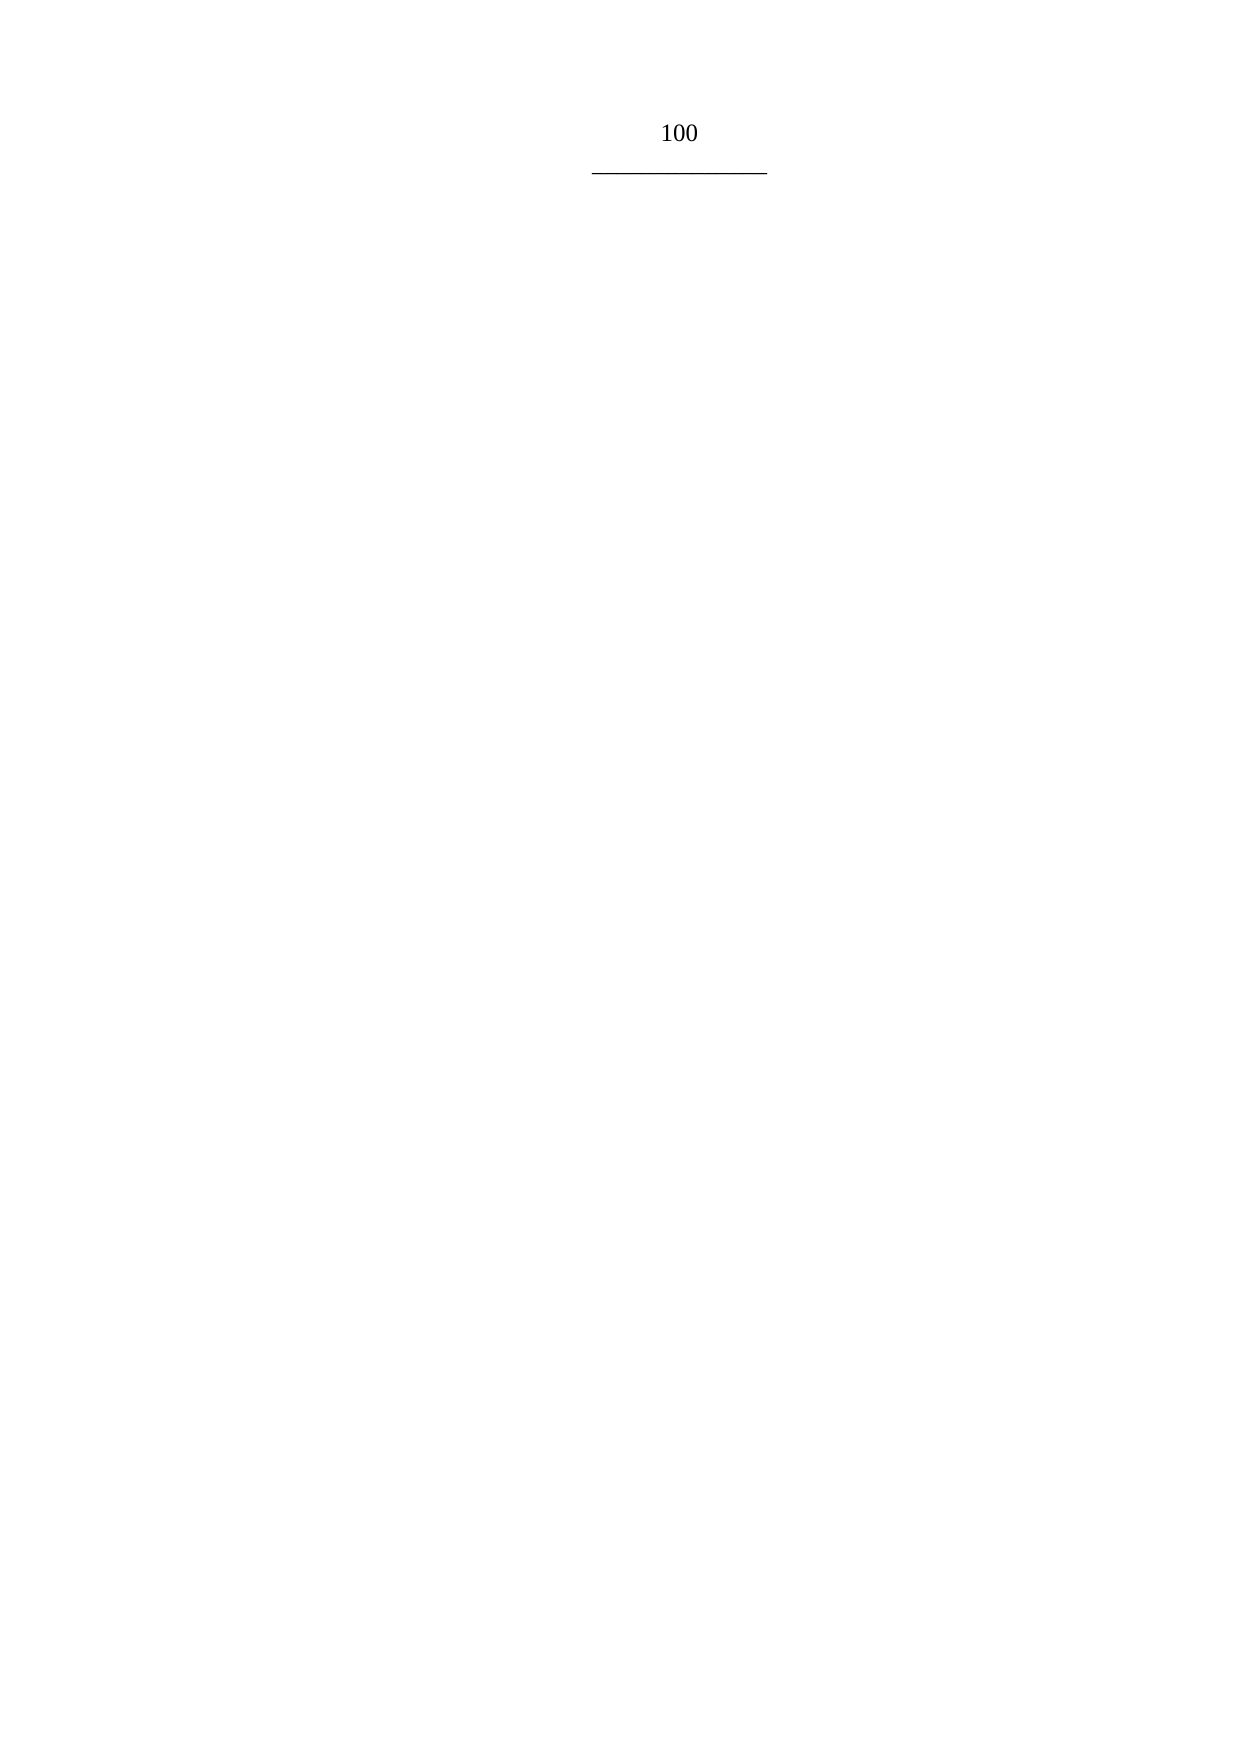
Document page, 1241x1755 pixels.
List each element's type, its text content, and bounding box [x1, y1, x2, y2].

text ______________ [177, 148, 1181, 176]
